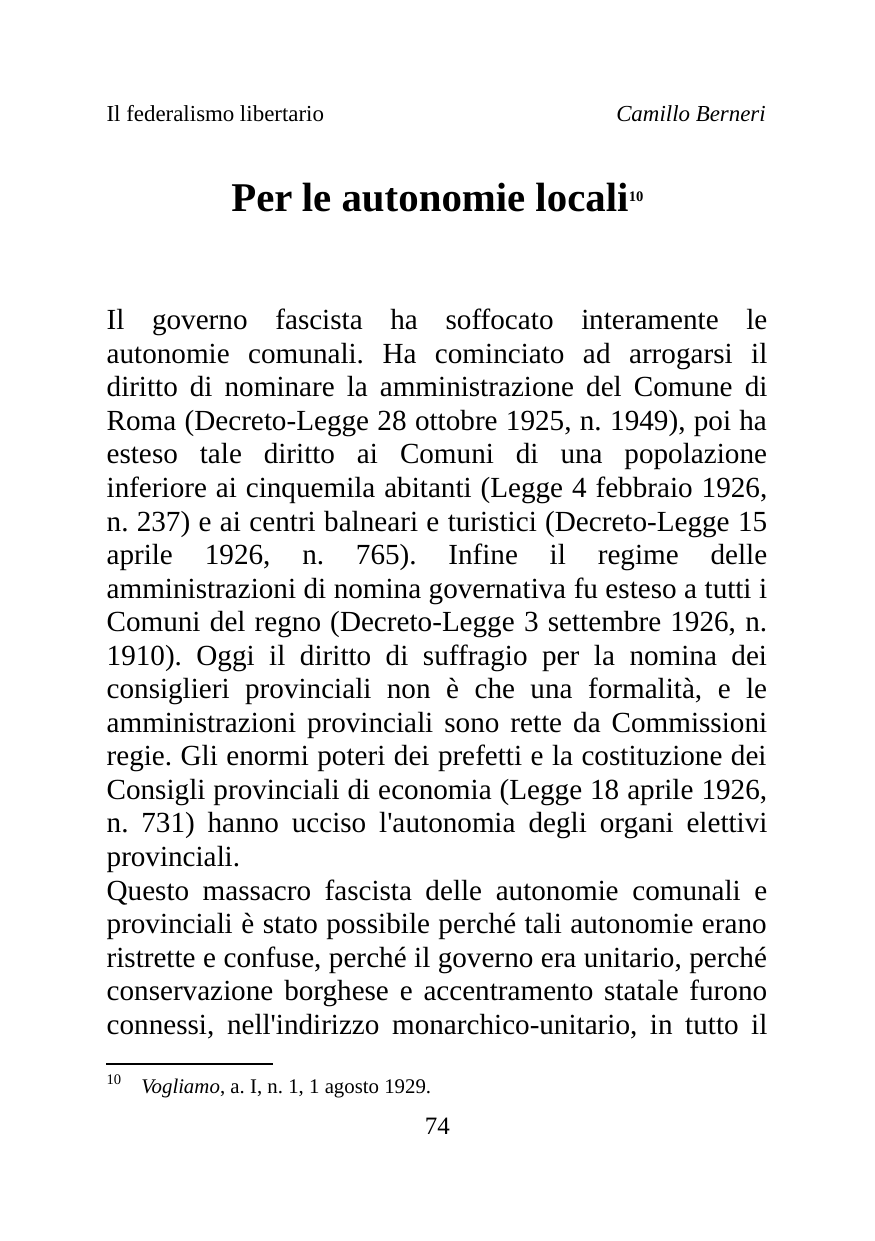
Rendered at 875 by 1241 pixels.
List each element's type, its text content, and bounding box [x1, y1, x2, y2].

text Vogliamo, a. I, n. 1, 1 agosto 1929. [106, 1071, 768, 1099]
text Il governo fascista ha soffocato interamente le autonomie comunali. Ha cominciato ad arrogarsi il diritto di nominare la amministrazione del Comune di Roma (Decreto-Legge 28 ottobre 1925, n. 1949), poi ha esteso tale diritto ai Comuni di una popolazione inferiore ai cinquemila abitanti (Legge 4 febbraio 1926, n. 237) e ai centri balneari e turistici (Decreto-Legge 15 aprile 1926, n. 765). Infine il regime delle amministrazioni di nomina governativa fu esteso a tutti i Comuni del regno (Decreto-Legge 3 settembre 1926, n. 1910). Oggi il diritto di suffragio per la nomina dei consiglieri provinciali non è che una formalità, e le amministrazioni provinciali sono rette da Commissioni regie. Gli enormi poteri dei prefetti e la costituzione dei Consigli provinciali di economia (Legge 18 aprile 1926, n. 731) hanno ucciso l'autonomia degli organi elettivi provinciali. [106, 302, 768, 873]
subtitle Per le autonomie locali [106, 173, 768, 220]
text Questo massacro fascista delle autonomie comunali e provinciali è stato possibile perché tali autonomie erano ristrette e confuse, perché il governo era unitario, perché conservazione borghese e accentramento statale furono connessi, nell'indirizzo monarchico-unitario, in tutto il [106, 873, 768, 1040]
